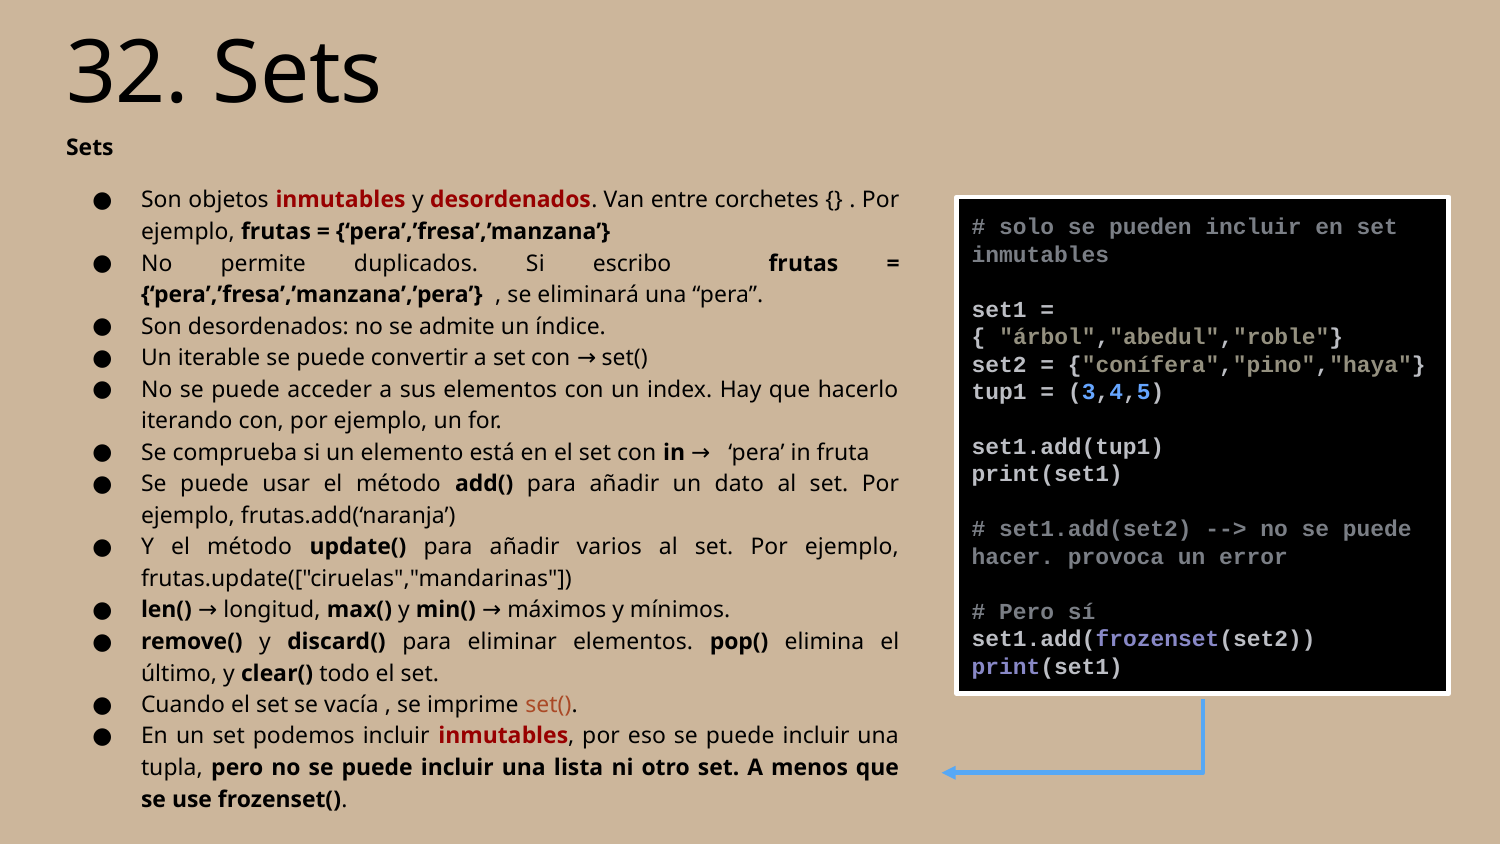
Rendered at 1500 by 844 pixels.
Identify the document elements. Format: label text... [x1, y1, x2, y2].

text_box # solo se pueden incluir en set inmutables set1 = { "árbol","abedul","roble"} set2 = {"conífera","pino","haya"} tup1 = (3,4,5) set1.add(tup1) print(set1) # set1.add(set2) --> no se puede hacer. provoca un error # Pero sí set1.add(frozenset(set2)) print(set1) [956, 196, 1449, 694]
text_box Sets Son objetos inmutables y desordenados. Van entre corchetes {} . Por ejemplo, frutas = {‘pera’,’fresa’,’manzana’} No permite duplicados. Si escribo frutas = {‘pera’,’fresa’,’manzana’,’pera’} , se eliminará una “pera”. Son desordenados: no se admite un índice. Un iterable se puede convertir a set con → set() No se puede acceder a sus elementos con un index. Hay que hacerlo iterando con, por ejemplo, un for. Se comprueba si un elemento está en el set con in → ‘pera’ in fruta Se puede usar el método add() para añadir un dato al set. Por ejemplo, frutas.add(‘naranja’) Y el método update() para añadir varios al set. Por ejemplo, frutas.update(["ciruelas","mandarinas"]) len() → longitud, max() y min() → máximos y mínimos. remove() y discard() para eliminar elementos. pop() elimina el último, y clear() todo el set. Cuando el set se vacía , se imprime set(). En un set podemos incluir inmutables, por eso se puede incluir una tupla, pero no se puede incluir una lista ni otro set. A menos que se use frozenset(). [51, 134, 915, 806]
title 32. Sets [51, 41, 1449, 135]
